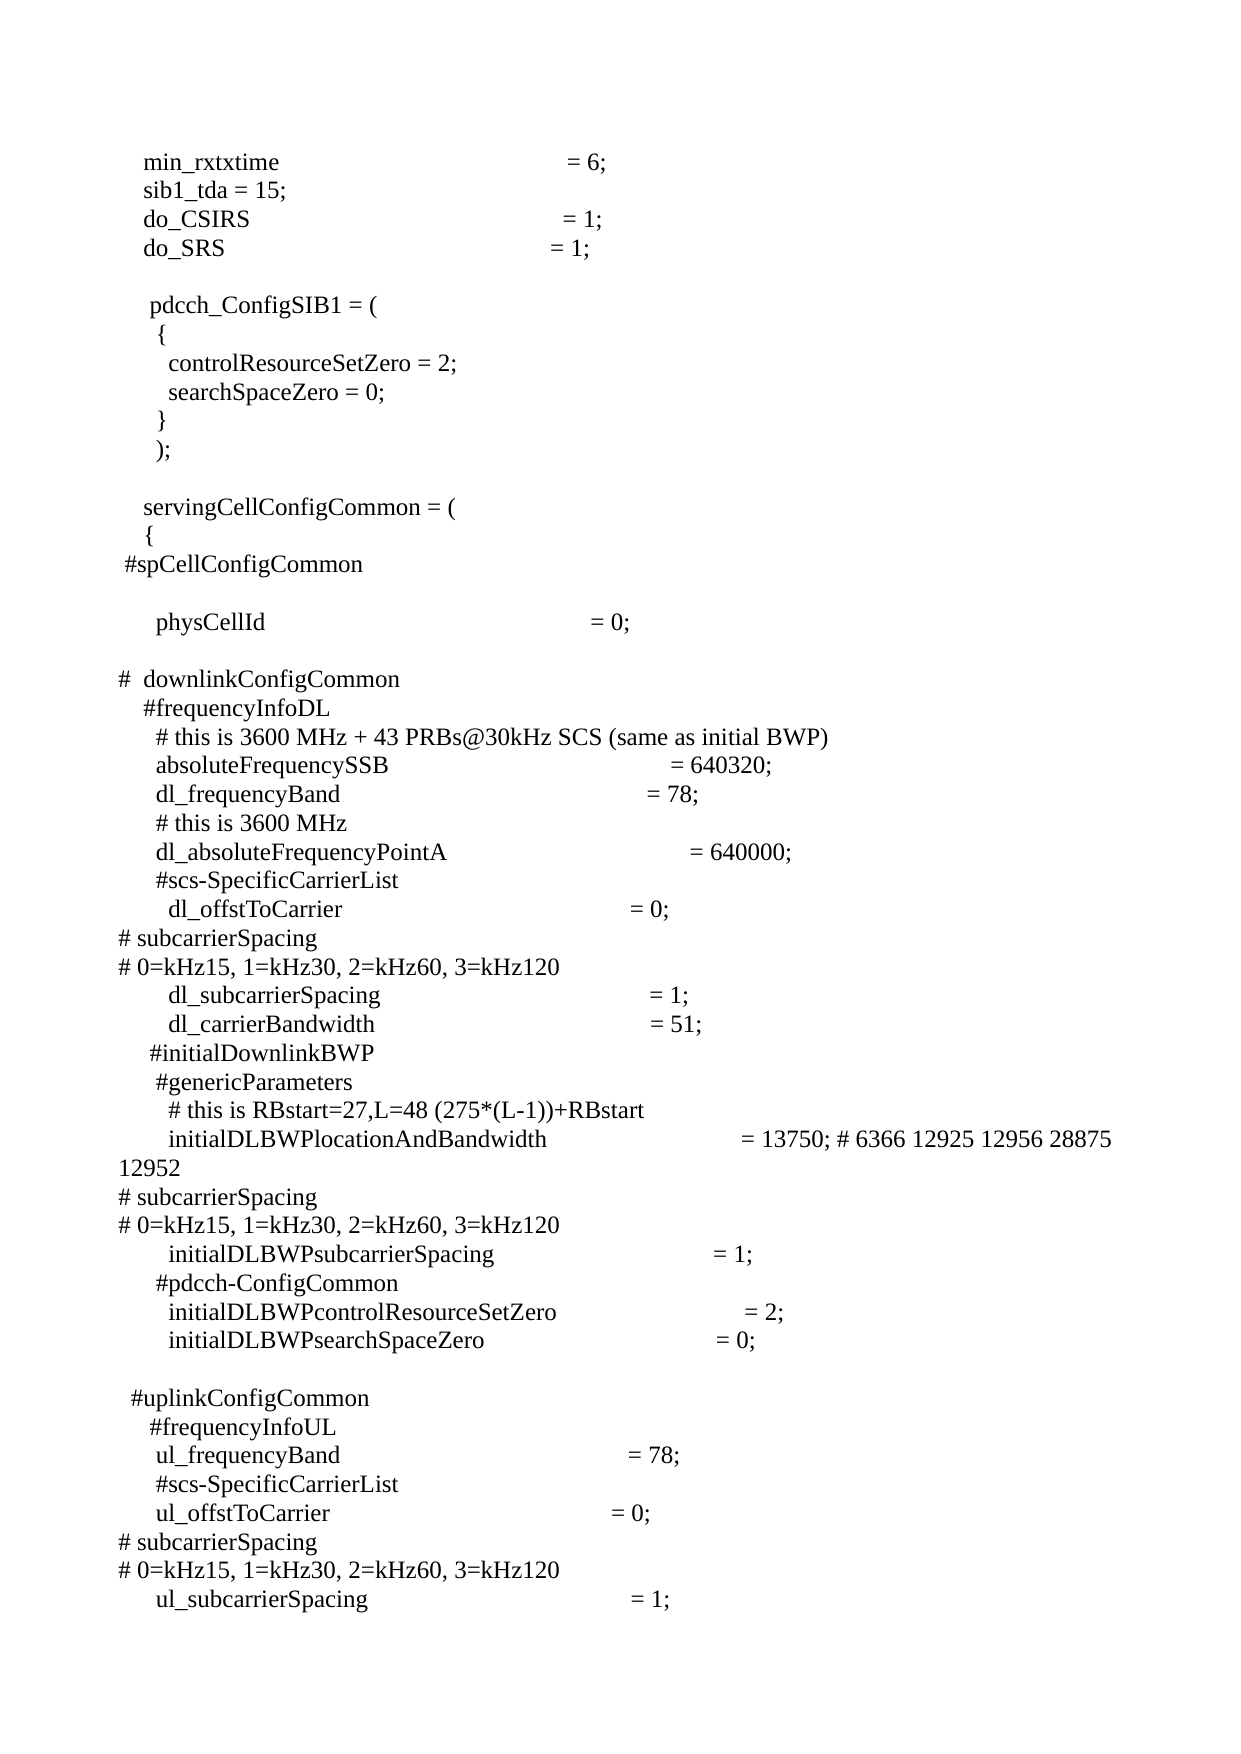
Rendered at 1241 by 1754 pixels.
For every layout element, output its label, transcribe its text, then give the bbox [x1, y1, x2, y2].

text min_rxtxtime = 6; [118, 147, 1122, 176]
text # downlinkConfigCommon [118, 664, 1122, 693]
text do_CSIRS = 1; [118, 204, 1122, 233]
text do_SRS = 1; [118, 233, 1122, 262]
text #pdcch-ConfigCommon [118, 1268, 1122, 1297]
text #frequencyInfoUL [118, 1412, 1122, 1441]
text dl_absoluteFrequencyPointA = 640000; [118, 837, 1122, 866]
text #scs-SpecificCarrierList [118, 1469, 1122, 1498]
text ul_offstToCarrier = 0; [118, 1498, 1122, 1527]
text dl_frequencyBand = 78; [118, 779, 1122, 808]
text # 0=kHz15, 1=kHz30, 2=kHz60, 3=kHz120 [118, 952, 1122, 981]
text searchSpaceZero = 0; [118, 377, 1122, 406]
text absoluteFrequencySSB = 640320; [118, 751, 1122, 779]
text controlResourceSetZero = 2; [118, 348, 1122, 377]
text { [118, 521, 1122, 549]
text initialDLBWPsearchSpaceZero = 0; [118, 1326, 1122, 1354]
text # 0=kHz15, 1=kHz30, 2=kHz60, 3=kHz120 [118, 1556, 1122, 1584]
text ul_frequencyBand = 78; [118, 1441, 1122, 1469]
text # this is 3600 MHz [118, 808, 1122, 837]
text dl_offstToCarrier = 0; [118, 894, 1122, 923]
text ul_subcarrierSpacing = 1; [118, 1584, 1122, 1613]
text pdcch_ConfigSIB1 = ( [118, 291, 1122, 319]
text dl_subcarrierSpacing = 1; [118, 981, 1122, 1009]
text #uplinkConfigCommon [118, 1383, 1122, 1412]
text initialDLBWPlocationAndBandwidth = 13750; # 6366 12925 12956 28875 12952 [118, 1124, 1122, 1182]
text sib1_tda = 15; [118, 176, 1122, 204]
text } [118, 406, 1122, 434]
text servingCellConfigCommon = ( [118, 492, 1122, 521]
text { [118, 319, 1122, 348]
text # subcarrierSpacing [118, 1182, 1122, 1211]
text #genericParameters [118, 1067, 1122, 1096]
text dl_carrierBandwidth = 51; [118, 1009, 1122, 1038]
text # this is RBstart=27,L=48 (275*(L-1))+RBstart [118, 1096, 1122, 1124]
text physCellId = 0; [118, 607, 1122, 636]
text ); [118, 434, 1122, 463]
text # 0=kHz15, 1=kHz30, 2=kHz60, 3=kHz120 [118, 1211, 1122, 1239]
text initialDLBWPsubcarrierSpacing = 1; [118, 1239, 1122, 1268]
text initialDLBWPcontrolResourceSetZero = 2; [118, 1297, 1122, 1326]
text #spCellConfigCommon [118, 549, 1122, 578]
text #scs-SpecificCarrierList [118, 866, 1122, 894]
text # subcarrierSpacing [118, 923, 1122, 952]
text #initialDownlinkBWP [118, 1038, 1122, 1067]
text # this is 3600 MHz + 43 PRBs@30kHz SCS (same as initial BWP) [118, 722, 1122, 751]
text # subcarrierSpacing [118, 1527, 1122, 1556]
text #frequencyInfoDL [118, 693, 1122, 722]
